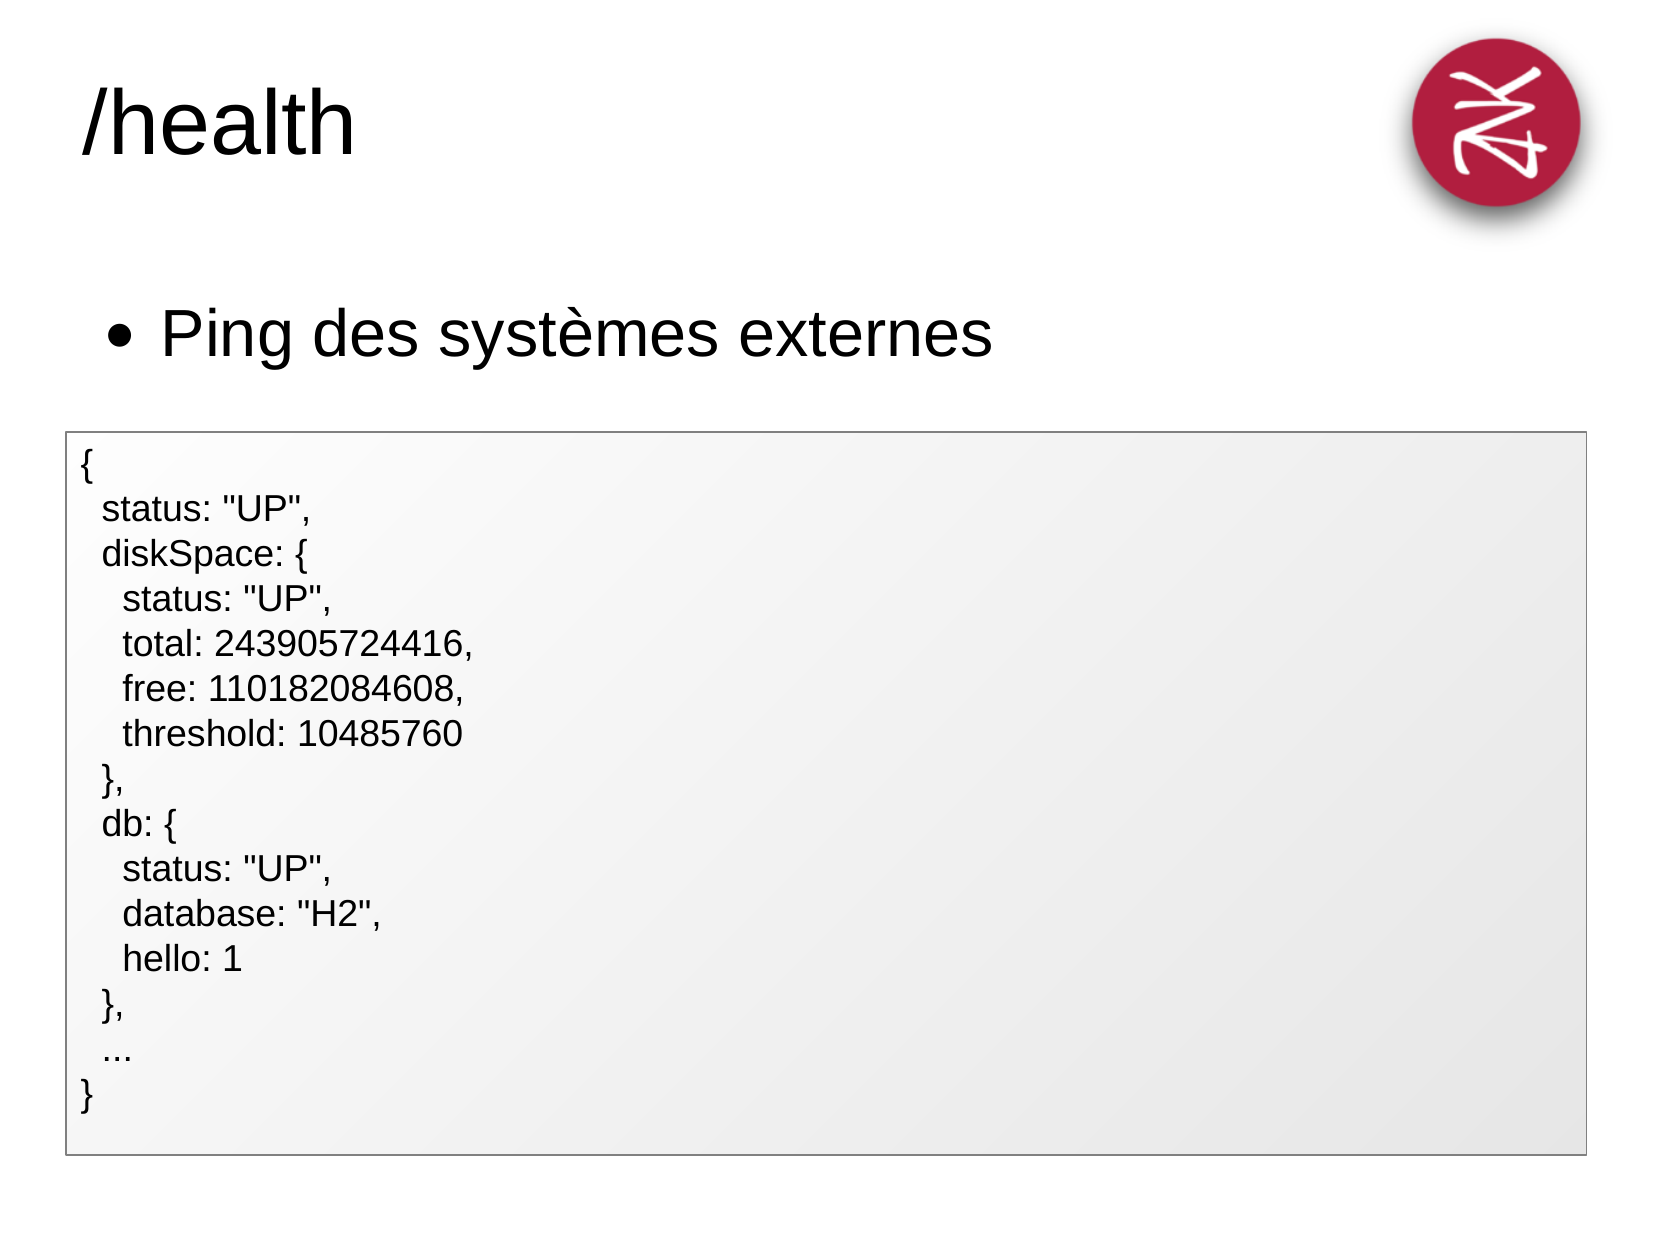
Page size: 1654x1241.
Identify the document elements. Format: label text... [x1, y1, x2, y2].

text_box /health [82, 13, 1571, 221]
text_box { status: "UP", diskSpace: { status: "UP", total: 243905724416, free: 110182084608, threshold: 10485760 }, db: { status: "UP", database: "H2", hello: 1 }, ... } [65, 431, 1587, 1155]
picture [1374, 13, 1619, 258]
text_box Ping des systèmes externes [90, 290, 1546, 431]
